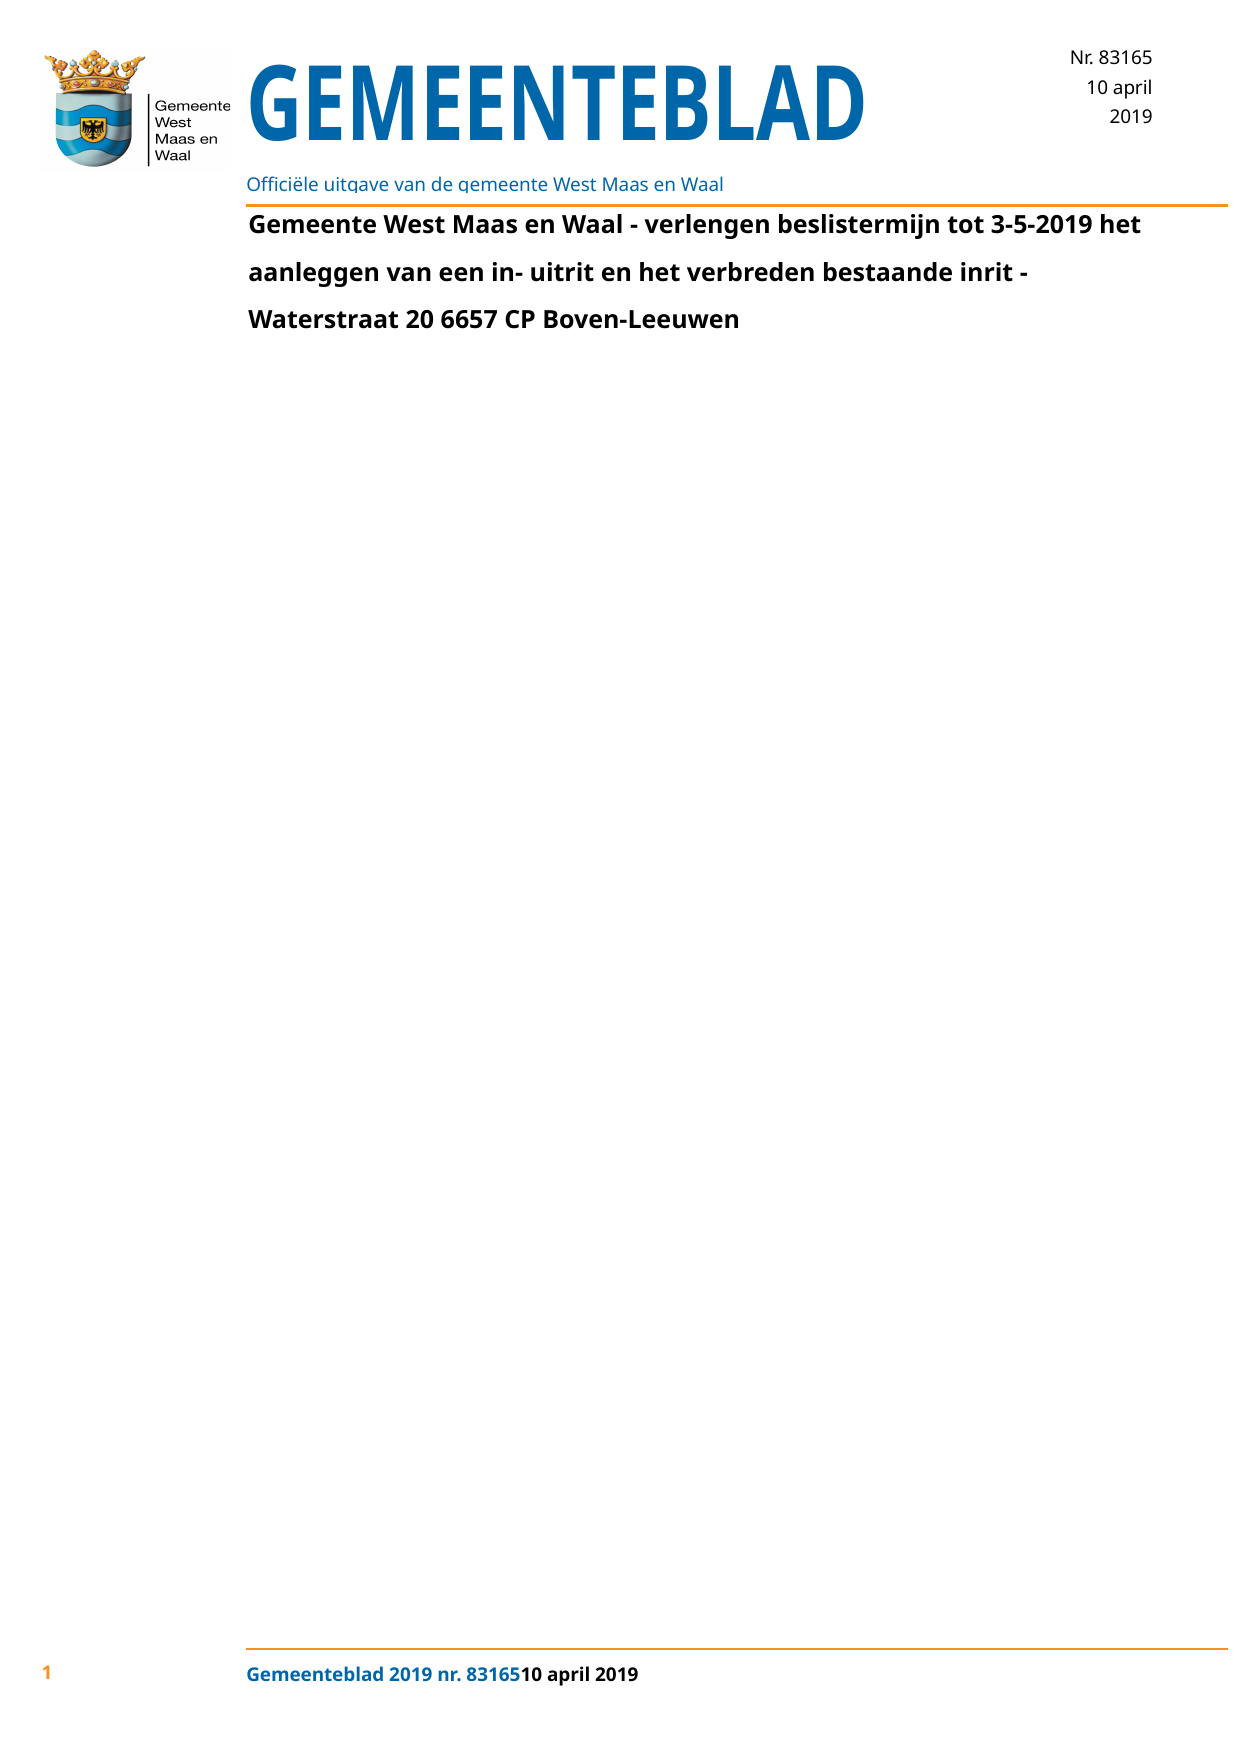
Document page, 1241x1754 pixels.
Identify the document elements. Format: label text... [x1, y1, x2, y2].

text Gemeente West Maas en Waal - verlengen beslistermijn tot 3-5-2019 het aanleggen van een in- uitrit en het verbreden bestaande inrit - Waterstraat 20 6657 CP Boven-Leeuwen [248, 207, 1152, 336]
picture [41, 47, 231, 172]
